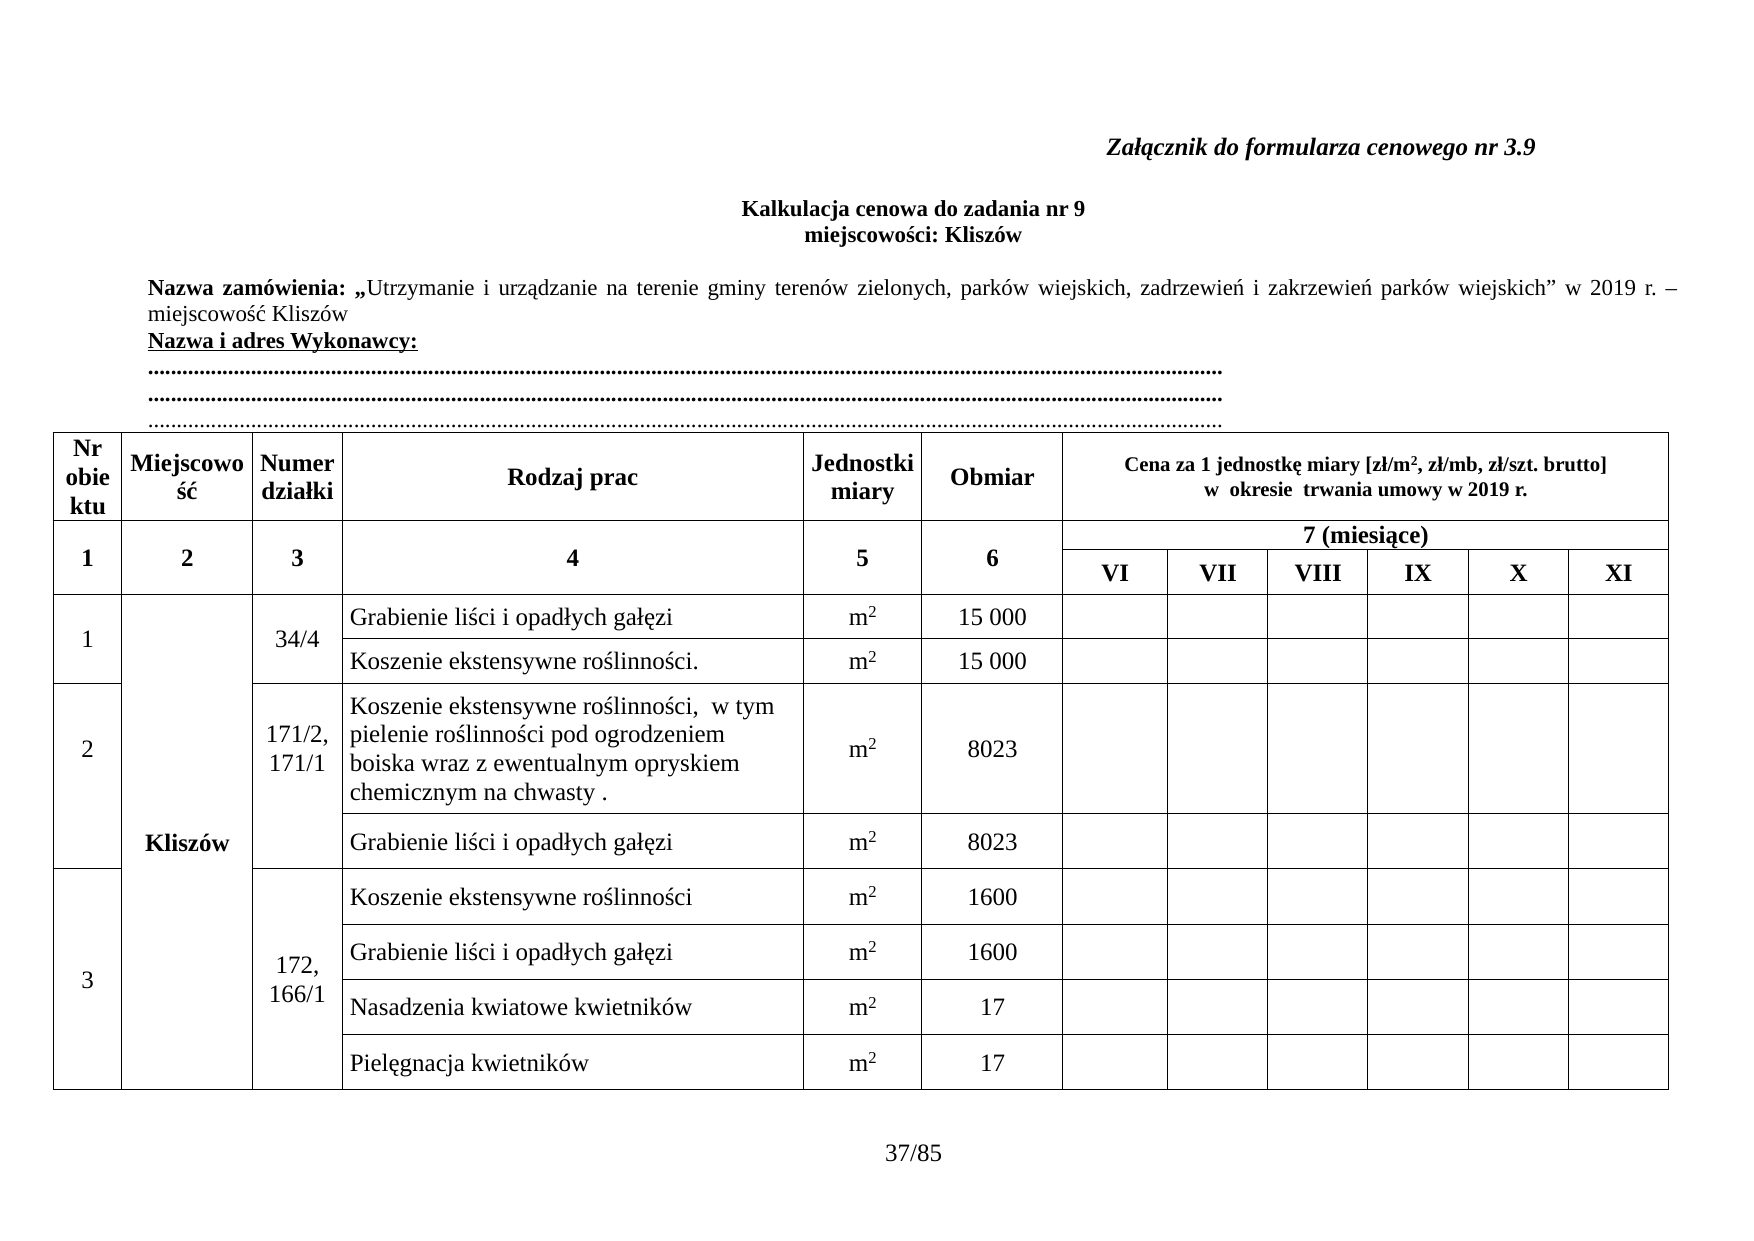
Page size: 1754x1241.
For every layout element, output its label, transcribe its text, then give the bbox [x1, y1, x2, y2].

table_cell Koszenie ekstensywne roślinności. [343, 639, 803, 682]
table_cell [1368, 684, 1468, 813]
table_cell X [1469, 550, 1568, 594]
table_cell 172, 166/1 [253, 869, 342, 1089]
table_cell [1569, 684, 1668, 813]
table_cell 15 000 [922, 595, 1062, 638]
table_cell [1469, 684, 1568, 813]
table_cell XI [1569, 550, 1668, 594]
table_cell [1063, 639, 1167, 682]
table_header Nr obiektu [54, 433, 121, 519]
table_cell IX [1368, 550, 1468, 594]
table_cell Koszenie ekstensywne roślinności [343, 869, 803, 923]
table_header Miejscowość [122, 433, 252, 519]
text Załącznik do formularza cenowego nr 3.9 [1106, 132, 1679, 161]
table_header Jednostki miary [804, 433, 921, 519]
table_cell Grabienie liści i opadłych gałęzi [343, 595, 803, 638]
table_cell [1569, 1035, 1668, 1089]
table_cell m2 [804, 869, 921, 923]
table_cell m2 [804, 980, 921, 1034]
table_cell 171/2, 171/1 [253, 684, 342, 813]
table_cell [1268, 814, 1367, 868]
table_cell 8023 [922, 814, 1062, 868]
table_cell [1168, 814, 1267, 868]
table_cell m2 [804, 814, 921, 868]
table_cell [1469, 980, 1568, 1034]
table_cell [1168, 639, 1267, 682]
table_cell [1469, 639, 1568, 682]
table_cell [1368, 869, 1468, 923]
table_cell [1063, 595, 1167, 638]
table_cell 7 (miesiące) [1063, 521, 1668, 549]
table_cell 15 000 [922, 639, 1062, 682]
table_cell [1569, 639, 1668, 682]
text miejscowości: Kliszów [148, 221, 1679, 248]
table_cell m2 [804, 1035, 921, 1089]
table_cell Kliszów [122, 595, 252, 1089]
table_cell [1168, 1035, 1267, 1089]
table_cell 3 [54, 869, 121, 1089]
table_cell Grabienie liści i opadłych gałęzi [343, 925, 803, 979]
table_cell [54, 813, 121, 868]
table_cell [1063, 869, 1167, 923]
table_cell [1268, 684, 1367, 813]
table_header Obmiar [922, 433, 1062, 519]
table_cell Pielęgnacja kwietników [343, 1035, 803, 1089]
table_cell 2 [122, 521, 252, 594]
table_cell Koszenie ekstensywne roślinności, w tym pielenie roślinności pod ogrodzeniem boiska wraz z ewentualnym opryskiem chemicznym na chwasty . [343, 684, 803, 813]
table_cell [1063, 814, 1167, 868]
table_cell [1469, 1035, 1568, 1089]
table_cell 3 [253, 521, 342, 594]
text ............................................................................................................................................................................................ [148, 406, 1679, 432]
text ............................................................................................................................................................................................ [148, 379, 1679, 406]
table_cell [1268, 1035, 1367, 1089]
table_cell [1569, 595, 1668, 638]
table_cell 17 [922, 980, 1062, 1034]
table_cell [1368, 639, 1468, 682]
text Kalkulacja cenowa do zadania nr 9 [148, 195, 1679, 221]
table_cell 1600 [922, 869, 1062, 923]
table_cell 2 [54, 684, 121, 813]
table_cell [1063, 925, 1167, 979]
table_header Cena za 1 jednostkę miary [zł/m2, zł/mb, zł/szt. brutto] w okresie trwania umowy w 2019 r. [1063, 433, 1668, 519]
table_cell 5 [804, 521, 921, 594]
table_cell 8023 [922, 684, 1062, 813]
table_cell [1063, 1035, 1167, 1089]
table_cell [1168, 869, 1267, 923]
table_cell 17 [922, 1035, 1062, 1089]
table_cell [1268, 980, 1367, 1034]
text ............................................................................................................................................................................................ [148, 353, 1679, 379]
table_cell [1268, 925, 1367, 979]
table_cell [1063, 980, 1167, 1034]
table_cell [1063, 684, 1167, 813]
table_cell 1 [54, 595, 121, 682]
table_cell [1569, 980, 1668, 1034]
table_cell m2 [804, 595, 921, 638]
table_cell Grabienie liści i opadłych gałęzi [343, 814, 803, 868]
table_cell Nasadzenia kwiatowe kwietników [343, 980, 803, 1034]
table_cell [1168, 980, 1267, 1034]
table_cell 6 [922, 521, 1062, 594]
table_cell 34/4 [253, 595, 342, 682]
table_cell 1600 [922, 925, 1062, 979]
table_cell [1368, 925, 1468, 979]
table_cell m2 [804, 639, 921, 682]
table_cell [253, 813, 342, 868]
table_cell m2 [804, 684, 921, 813]
table_cell [1368, 1035, 1468, 1089]
table_cell 4 [343, 521, 803, 594]
table_cell [1368, 595, 1468, 638]
table_cell [1268, 639, 1367, 682]
table_cell [1469, 925, 1568, 979]
table_cell 1 [54, 521, 121, 594]
table_cell [1168, 684, 1267, 813]
table_cell [1368, 814, 1468, 868]
table_header Numer działki [253, 433, 342, 519]
table_cell VII [1168, 550, 1267, 594]
table_cell VI [1063, 550, 1167, 594]
table_cell [1469, 595, 1568, 638]
table_cell [1168, 595, 1267, 638]
table_cell VIII [1268, 550, 1367, 594]
table_cell [1168, 925, 1267, 979]
table_cell m2 [804, 925, 921, 979]
text Nazwa zamówienia: „Utrzymanie i urządzanie na terenie gminy terenów zielonych, parków wiejskich, zadrzewień i zakrzewień parków wiejskich” w 2019 r. – miejscowość Kliszów [148, 274, 1679, 327]
table_cell [1569, 925, 1668, 979]
text Nazwa i adres Wykonawcy: [148, 327, 1679, 353]
table_cell [1469, 814, 1568, 868]
table_cell [1368, 980, 1468, 1034]
table_cell [1569, 869, 1668, 923]
table_cell [1268, 595, 1367, 638]
table_cell [1569, 814, 1668, 868]
table_cell [1469, 869, 1568, 923]
table_cell [1268, 869, 1367, 923]
table_header Rodzaj prac [343, 433, 803, 519]
